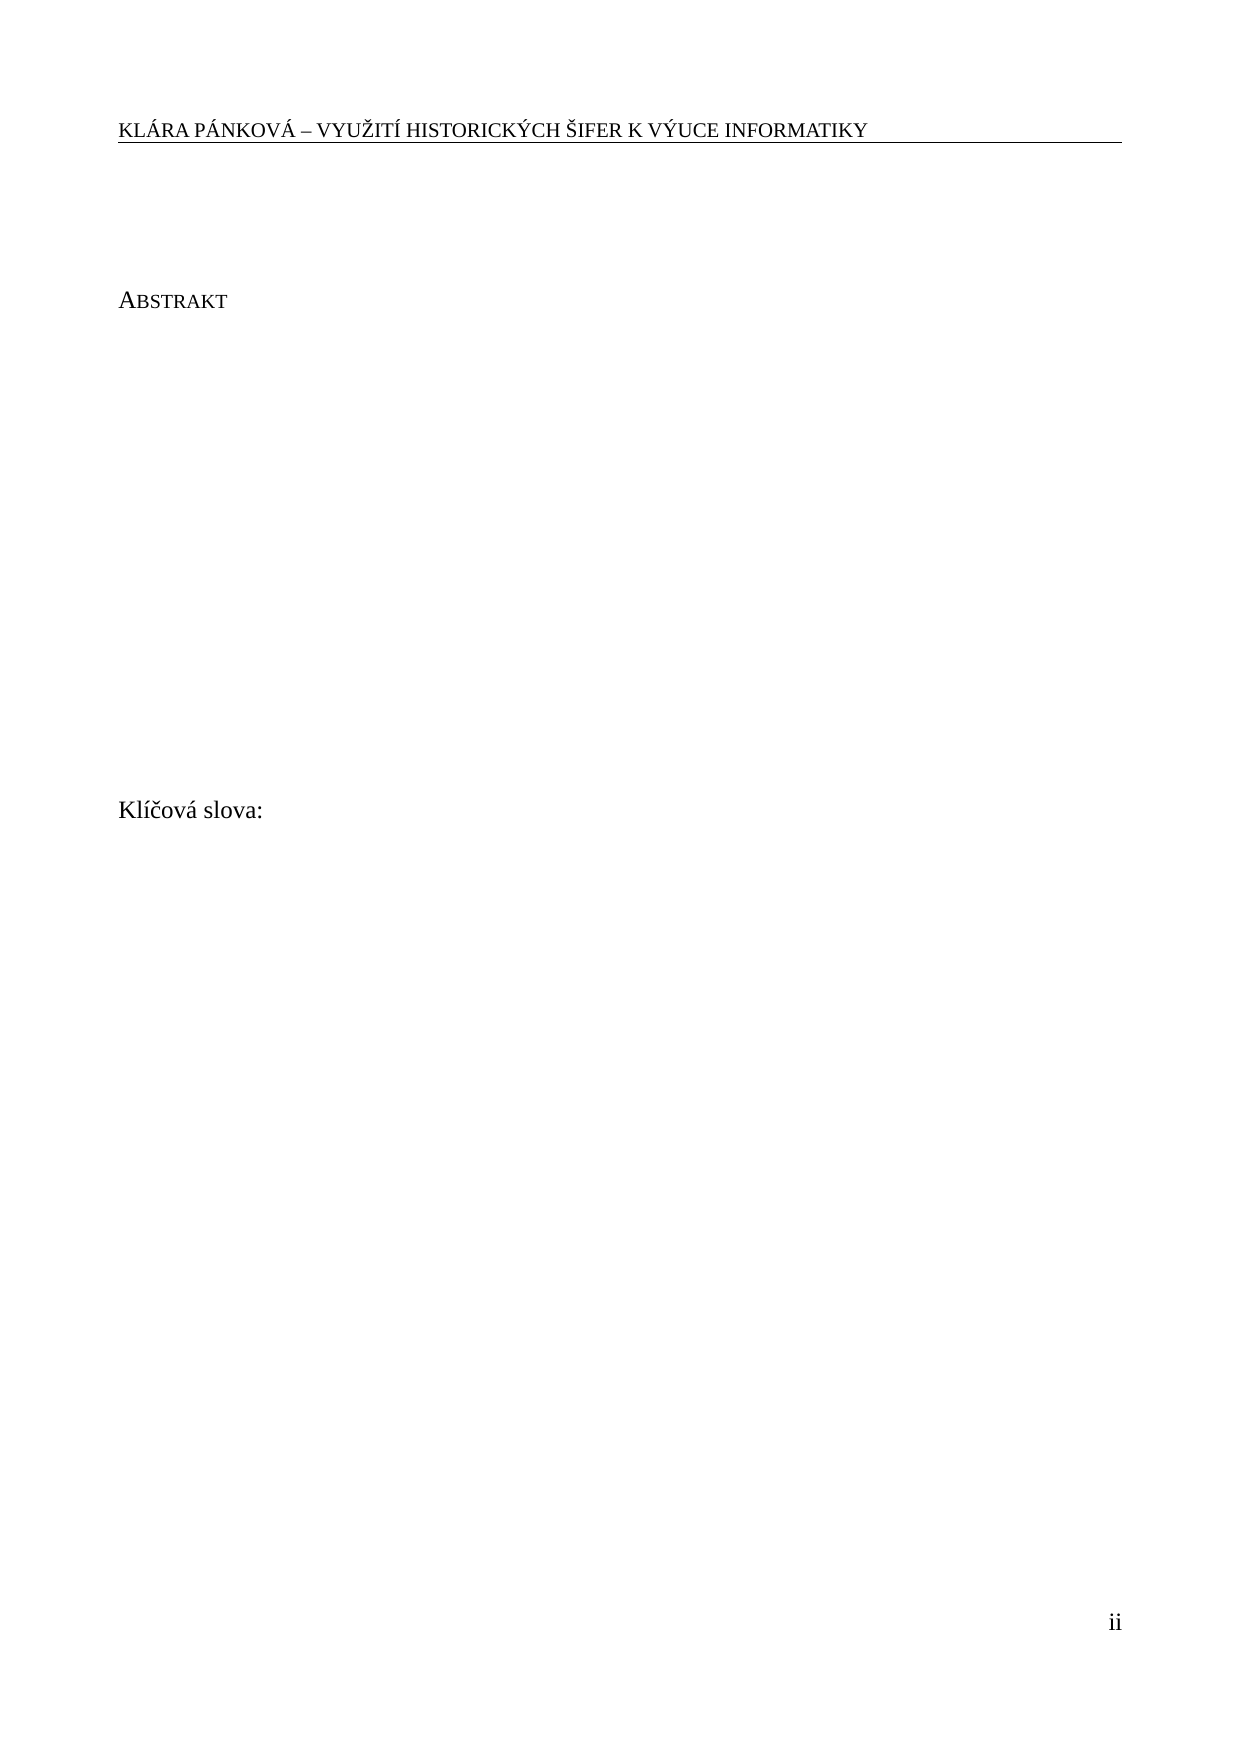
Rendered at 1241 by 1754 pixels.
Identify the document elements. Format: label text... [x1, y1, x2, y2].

text Abstrakt [118, 285, 1122, 314]
text Klíčová slova: [118, 795, 1122, 824]
